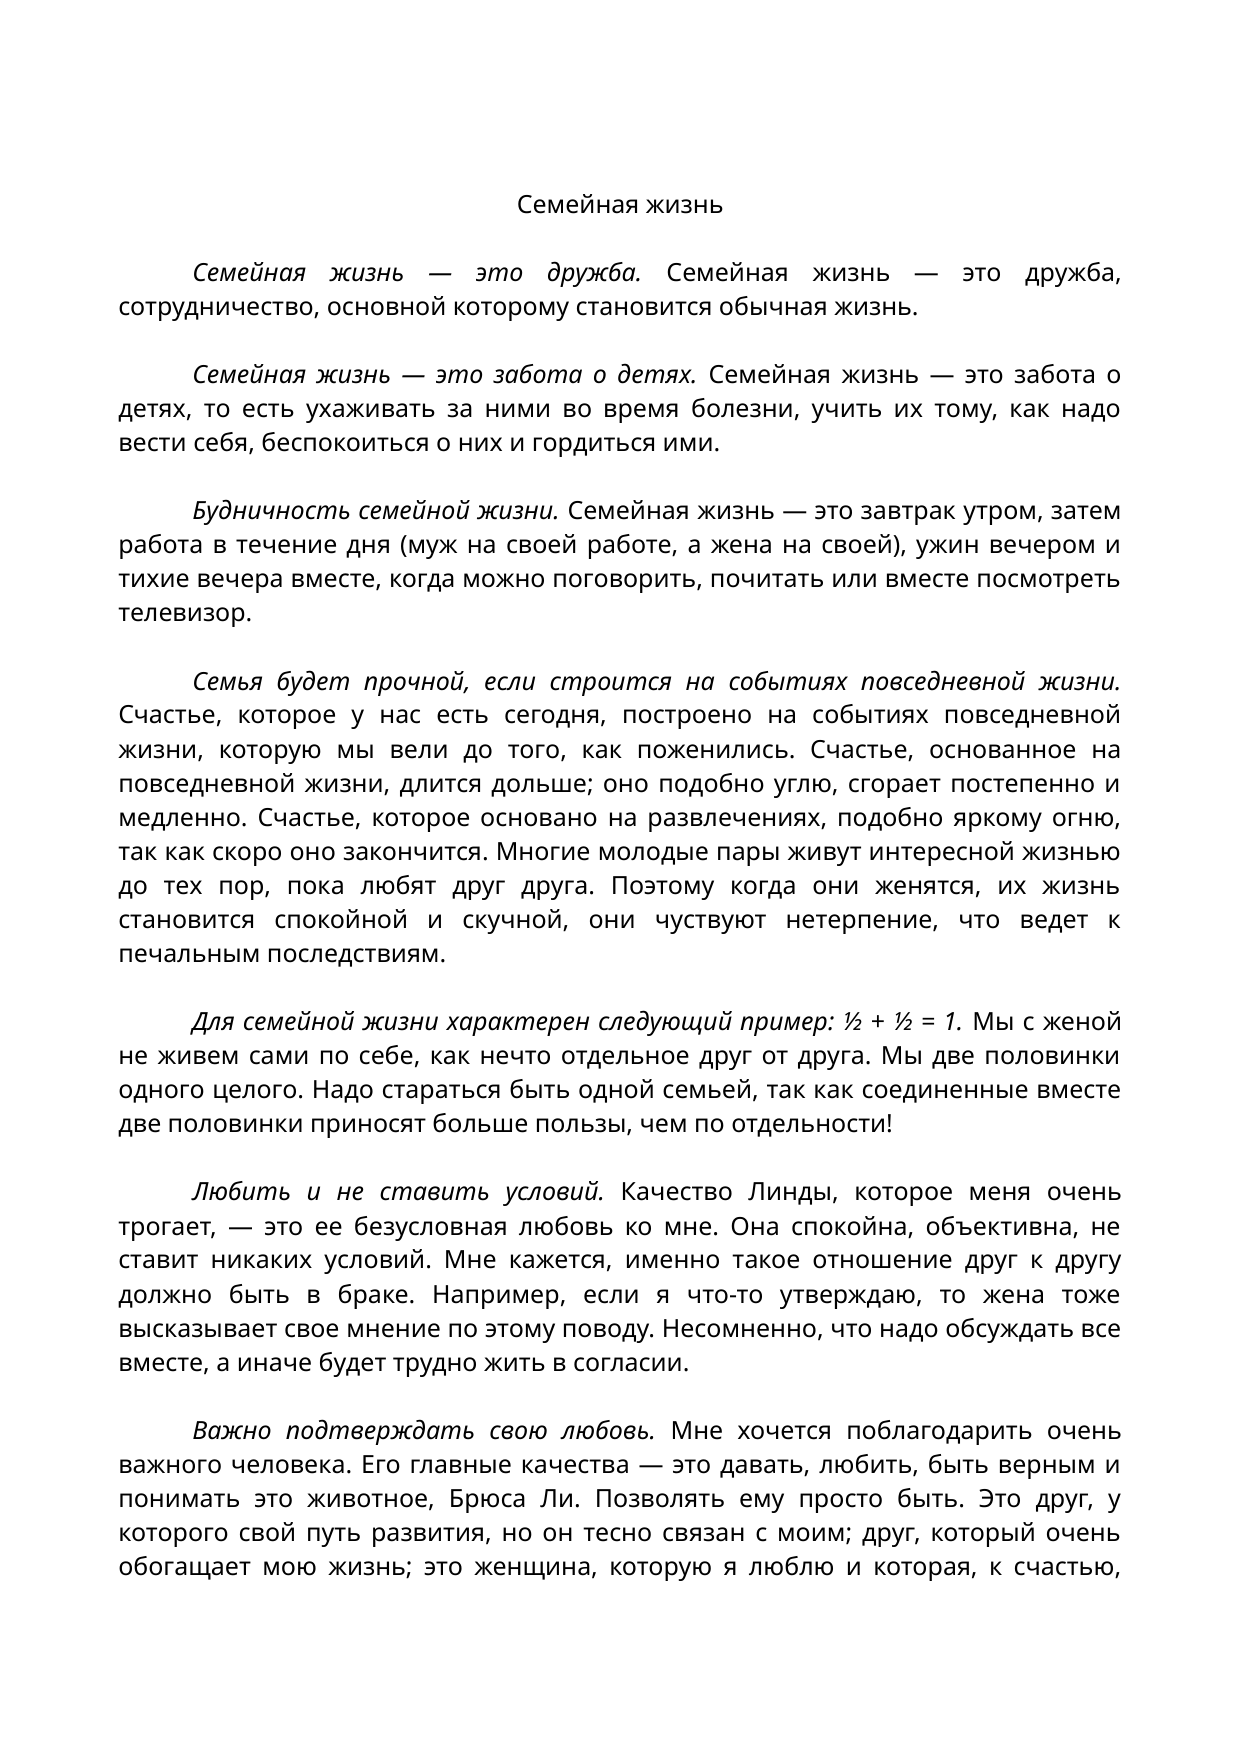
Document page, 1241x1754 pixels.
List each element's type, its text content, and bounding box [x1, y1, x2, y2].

text Семейная жизнь — это забота о детях. Семейная жизнь — это забота о детях, то есть ухаживать за ними во время болезни, учить их тому, как надо вести себя, беспокоиться о них и гордиться ими. [118, 357, 1122, 459]
text Важно подтверждать свою любовь. Мне хочется поблагодарить очень важного человека. Его главные качества — это давать, любить, быть верным и понимать это животное, Брюса Ли. Позволять ему просто быть. Это друг, у которого свой путь развития, но он тесно связан с моим; друг, который очень обогащает мою жизнь; это женщина, которую я люблю и которая, к счастью, [118, 1412, 1122, 1583]
text Любить и не ставить условий. Качество Линды, которое меня очень трогает, — это ее безусловная любовь ко мне. Она спокойна, объективна, не ставит никаких условий. Мне кажется, именно такое отношение друг к другу должно быть в браке. Например, если я что-то утверждаю, то жена тоже высказывает свое мнение по этому поводу. Несомненно, что надо обсуждать все вместе, а иначе будет трудно жить в согласии. [118, 1174, 1122, 1378]
text Семья будет прочной, если строится на событиях повседневной жизни. Счастье, которое у нас есть сегодня, построено на событиях повседневной жизни, которую мы вели до того, как поженились. Счастье, основанное на повседневной жизни, длится дольше; оно подобно углю, сгорает постепенно и медленно. Счастье, которое основано на развлечениях, подобно яркому огню, так как скоро оно закончится. Многие молодые пары живут интересной жизнью до тех пор, пока любят друг друга. Поэтому когда они женятся, их жизнь становится спокойной и скучной, они чуствуют нетерпение, что ведет к печальным последствиям. [118, 663, 1122, 970]
text Семейная жизнь — это дружба. Семейная жизнь — это дружба, сотрудничество, основной которому становится обычная жизнь. [118, 254, 1122, 322]
text Будничность семейной жизни. Семейная жизнь — это завтрак утром, затем работа в течение дня (муж на своей работе, а жена на своей), ужин вечером и тихие вечера вместе, когда можно поговорить, почитать или вместе посмотреть телевизор. [118, 493, 1122, 629]
text Для семейной жизни характерен следующий пример: ½ + ½ = 1. Мы с женой не живем сами по себе, как нечто отдельное друг от друга. Мы две половинки одного целого. Надо стараться быть одной семьей, так как соединенные вместе две половинки приносят больше пользы, чем по отдельности! [118, 1004, 1122, 1140]
text Семейная жизнь [118, 186, 1122, 220]
